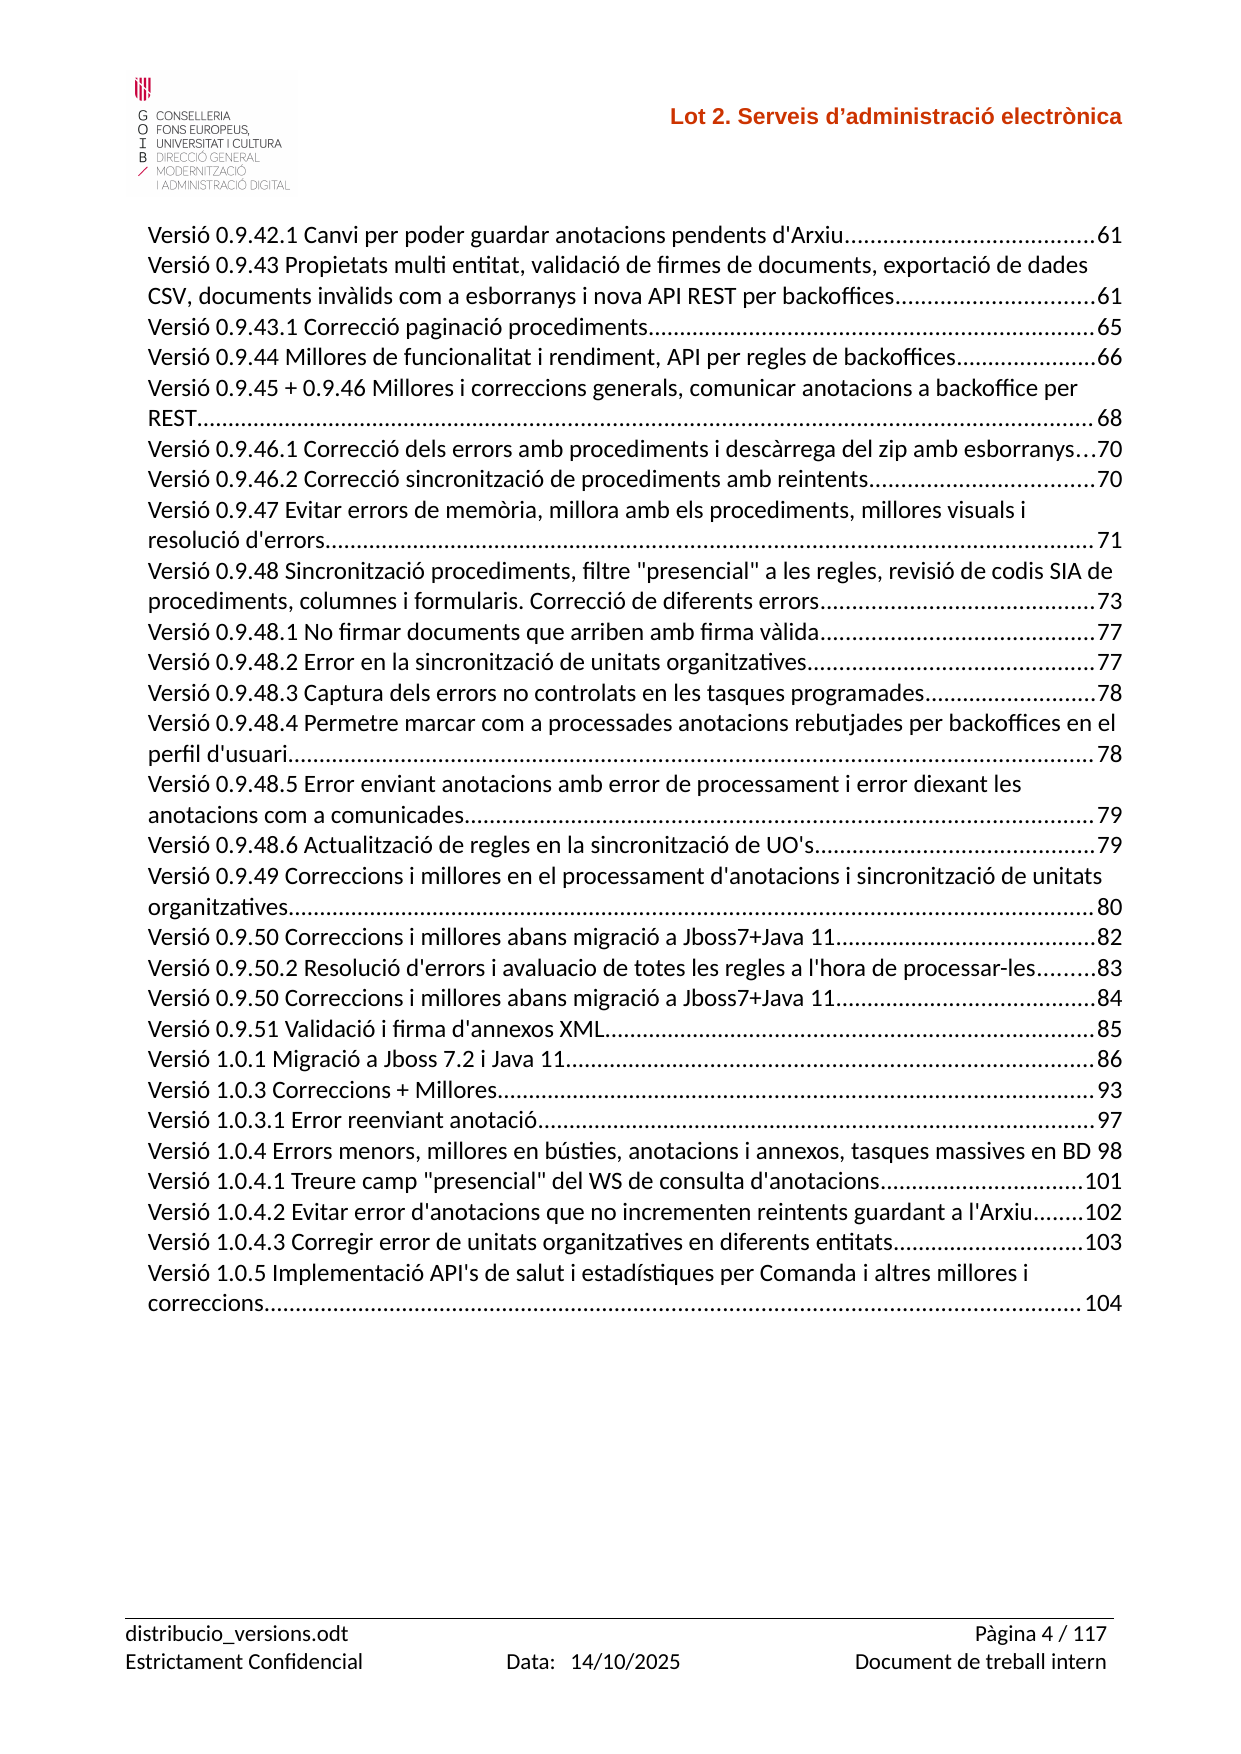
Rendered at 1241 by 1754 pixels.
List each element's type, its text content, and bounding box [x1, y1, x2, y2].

text Versió 0.9.51 Validació i firma d'annexos XML 85 [148, 1013, 1122, 1043]
picture [126, 70, 299, 197]
text Versió 0.9.48.3 Captura dels errors no controlats en les tasques programades 78 [148, 677, 1122, 707]
text Versió 1.0.4 Errors menors, millores en bústies, anotacions i annexos, tasques massives en BD 98 [148, 1135, 1122, 1165]
text Versió 0.9.48.6 Actualització de regles en la sincronització de UO's 79 [148, 829, 1122, 860]
text Versió 0.9.48.4 Permetre marcar com a processades anotacions rebutjades per backoffices en el perfil d'usuari 78 [148, 707, 1122, 768]
text Versió 0.9.47 Evitar errors de memòria, millora amb els procediments, millores visuals i resolució d'errors 71 [148, 494, 1122, 555]
text Versió 0.9.50 Correccions i millores abans migració a Jboss7+Java 11 82 [148, 921, 1122, 952]
text Versió 0.9.48 Sincronització procediments, filtre "presencial" a les regles, revisió de codis SIA de procediments, columnes i formularis. Correcció de diferents errors 73 [148, 555, 1122, 616]
text Versió 0.9.48.2 Error en la sincronització de unitats organitzatives 77 [148, 646, 1122, 677]
text Versió 0.9.42.1 Canvi per poder guardar anotacions pendents d'Arxiu 61 [148, 219, 1122, 250]
text Versió 1.0.4.3 Corregir error de unitats organitzatives en diferents entitats 103 [148, 1226, 1122, 1257]
text Versió 0.9.48.1 No firmar documents que arriben amb firma vàlida 77 [148, 616, 1122, 646]
text Versió 1.0.4.2 Evitar error d'anotacions que no incrementen reintents guardant a l'Arxiu 102 [148, 1196, 1122, 1226]
text Versió 1.0.5 Implementació API's de salut i estadístiques per Comanda i altres millores i correccions 104 [148, 1257, 1122, 1318]
text Versió 0.9.50 Correccions i millores abans migració a Jboss7+Java 11 84 [148, 982, 1122, 1013]
text Versió 1.0.1 Migració a Jboss 7.2 i Java 11 86 [148, 1043, 1122, 1074]
text Versió 0.9.43 Propietats multi entitat, validació de firmes de documents, exportació de dades CSV, documents invàlids com a esborranys i nova API REST per backoffices 61 [148, 250, 1122, 311]
text Versió 1.0.4.1 Treure camp "presencial" del WS de consulta d'anotacions 101 [148, 1165, 1122, 1196]
text Versió 0.9.45 + 0.9.46 Millores i correccions generals, comunicar anotacions a backoffice per REST 68 [148, 372, 1122, 433]
text Versió 0.9.43.1 Correcció paginació procediments 65 [148, 311, 1122, 341]
text Versió 0.9.48.5 Error enviant anotacions amb error de processament i error diexant les anotacions com a comunicades 79 [148, 768, 1122, 829]
text Versió 0.9.46.1 Correcció dels errors amb procediments i descàrrega del zip amb esborranys 70 [148, 433, 1122, 463]
text Versió 0.9.49 Correccions i millores en el processament d'anotacions i sincronització de unitats organitzatives 80 [148, 860, 1122, 921]
text Versió 0.9.46.2 Correcció sincronització de procediments amb reintents 70 [148, 463, 1122, 494]
text Versió 0.9.50.2 Resolució d'errors i avaluacio de totes les regles a l'hora de processar-les 83 [148, 952, 1122, 982]
text Versió 0.9.44 Millores de funcionalitat i rendiment, API per regles de backoffices 66 [148, 341, 1122, 372]
text Versió 1.0.3 Correccions + Millores 93 [148, 1074, 1122, 1104]
text Versió 1.0.3.1 Error reenviant anotació 97 [148, 1104, 1122, 1135]
